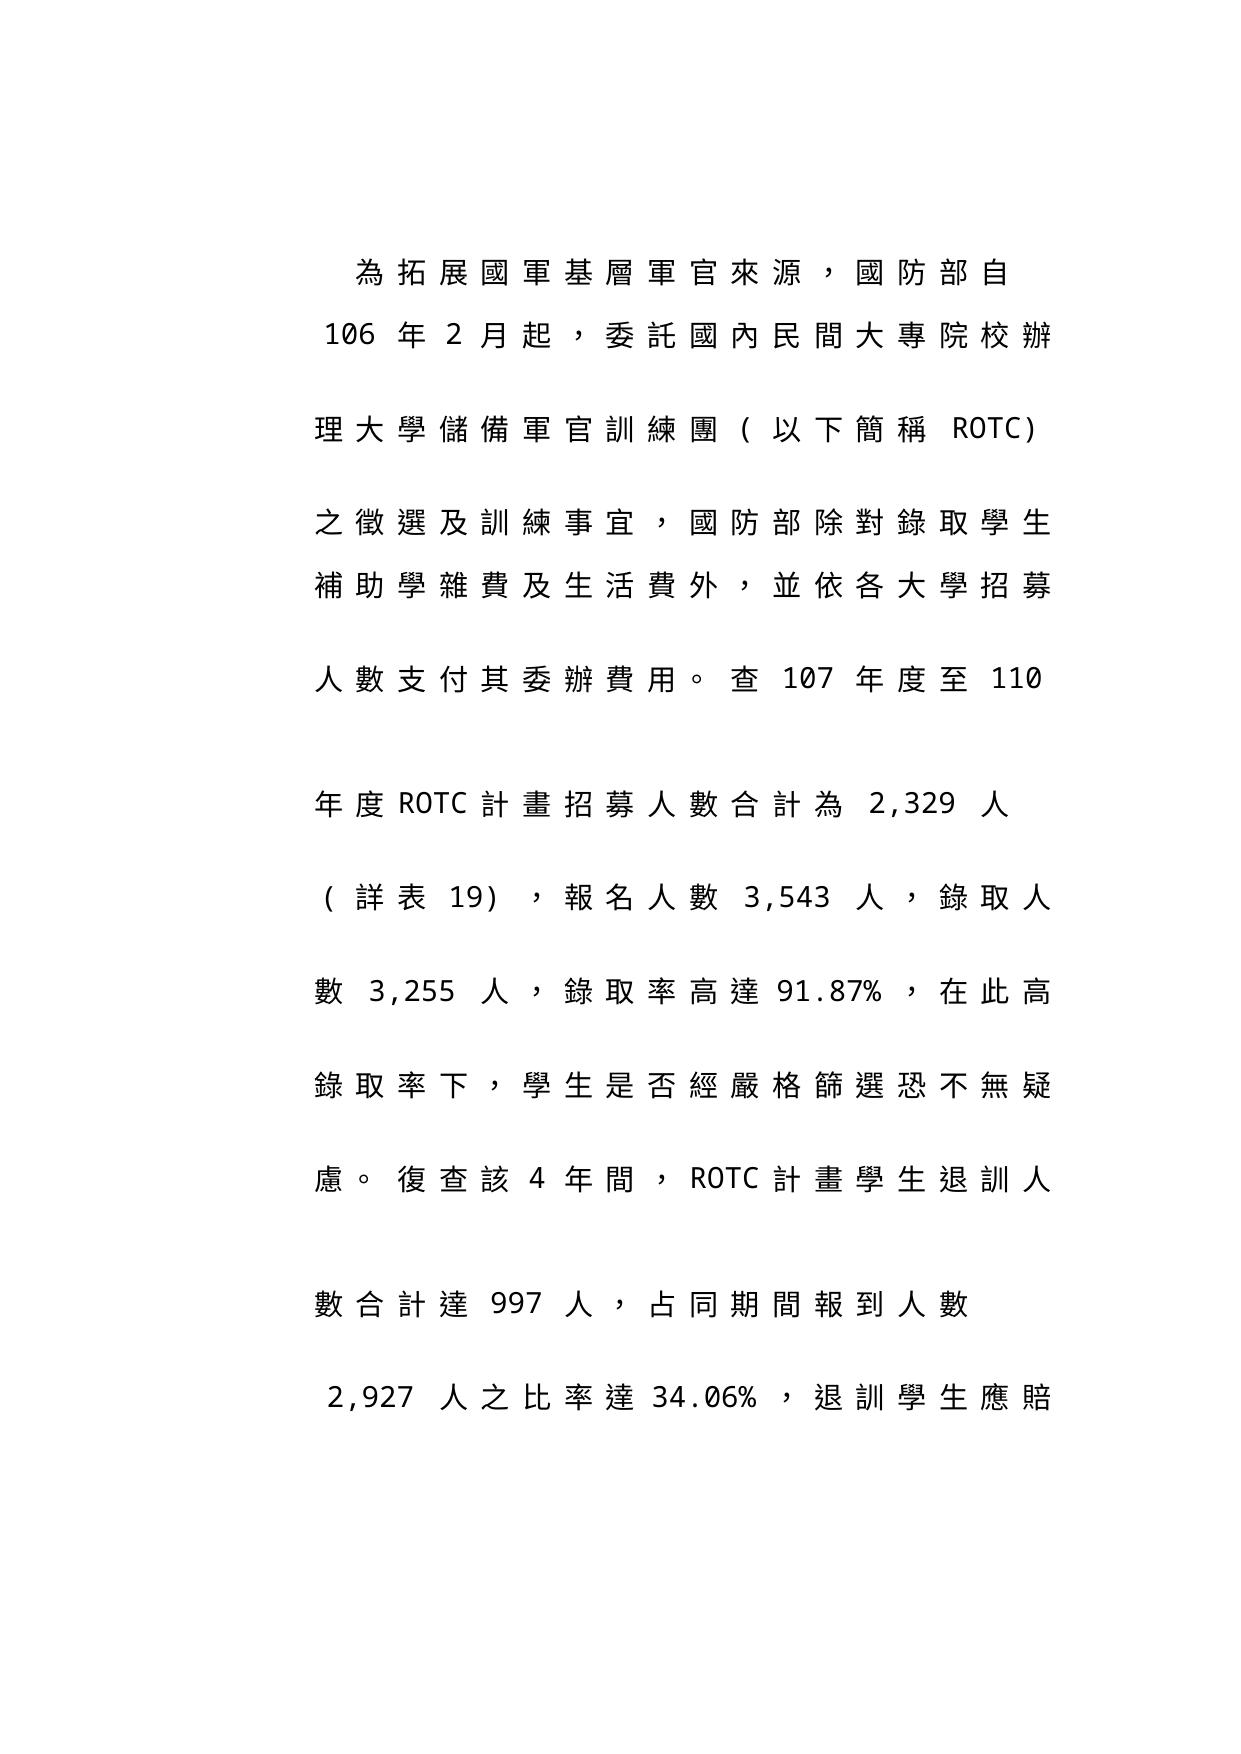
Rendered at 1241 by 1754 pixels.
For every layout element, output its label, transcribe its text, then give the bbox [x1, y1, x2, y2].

text 為拓展國軍基層軍官來源，國防部自106年2月起，委託國內民間大專院校辦理大學儲備軍官訓練團(以下簡稱ROTC)之徵選及訓練事宜，國防部除對錄取學生補助學雜費及生活費外，並依各大學招募人數支付其委辦費用。查107年度至110年度ROTC計畫招募人數合計為2,329人(詳表19)，報名人數3,543人，錄取人數3,255人，錄取率高達91.87%，在此高錄取率下，學生是否經嚴格篩選恐不無疑慮。復查該4年間，ROTC計畫學生退訓人數合計達997人，占同期間報到人數2,927人之比率達34.06%，退訓學生應賠 [271, 229, 1058, 1417]
